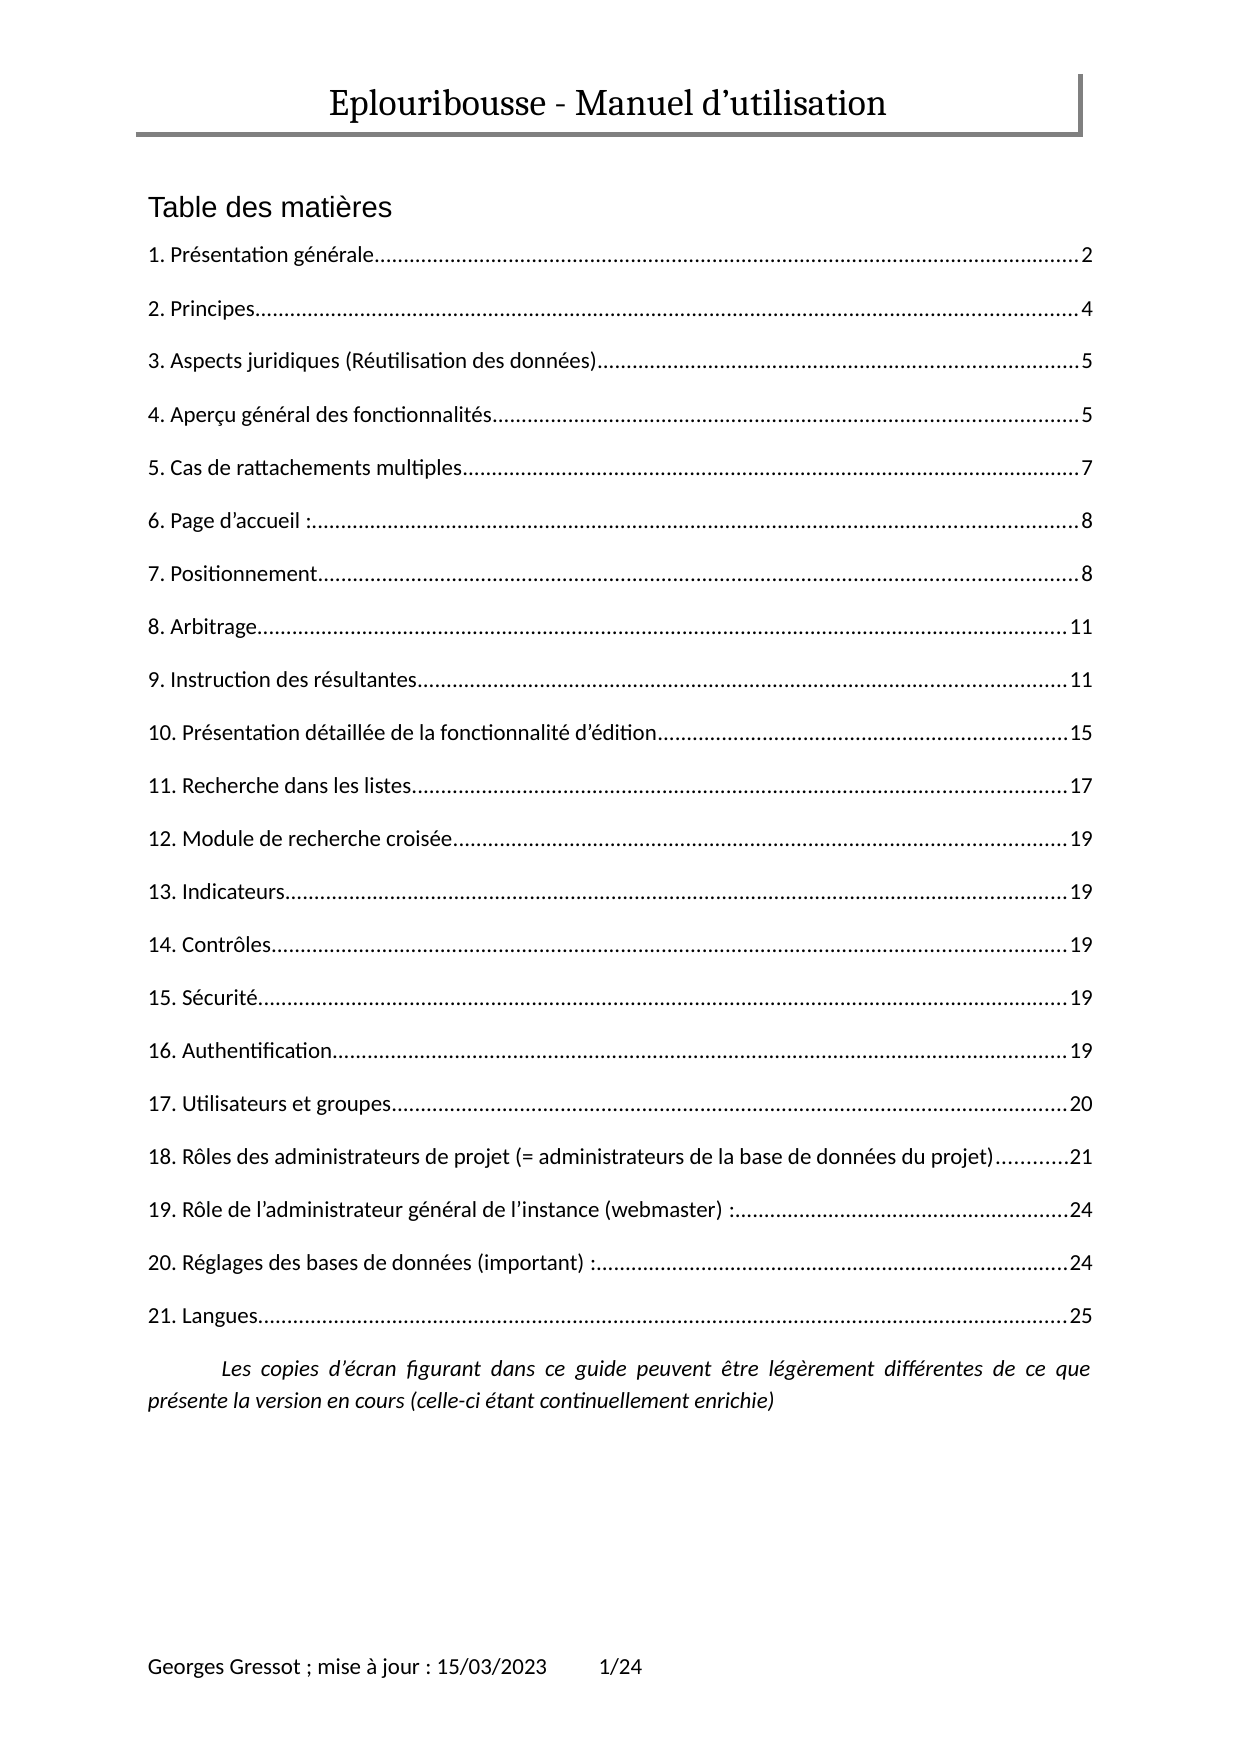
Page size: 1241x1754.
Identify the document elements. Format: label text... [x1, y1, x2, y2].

text Les copies d’écran figurant dans ce guide peuvent être légèrement différentes de ce que présente la version en cours (celle-ci étant continuellement enrichie) [148, 1354, 1093, 1414]
text 21. Langues 25 [148, 1301, 1093, 1329]
text 16. Authentification 19 [148, 1036, 1093, 1064]
text 14. Contrôles 19 [148, 930, 1093, 958]
text 19. Rôle de l’administrateur général de l’instance (webmaster) : 24 [148, 1195, 1093, 1223]
text 3. Aspects juridiques (Réutilisation des données) 5 [148, 347, 1093, 375]
text 10. Présentation détaillée de la fonctionnalité d’édition 15 [148, 718, 1093, 746]
text 1. Présentation générale 2 [148, 241, 1093, 269]
text 9. Instruction des résultantes 11 [148, 665, 1093, 693]
text 12. Module de recherche croisée 19 [148, 824, 1093, 852]
subtitle Table des matières [148, 189, 1093, 223]
text 17. Utilisateurs et groupes 20 [148, 1089, 1093, 1117]
text 7. Positionnement 8 [148, 559, 1093, 587]
text 15. Sécurité 19 [148, 983, 1093, 1011]
text 2. Principes 4 [148, 294, 1093, 322]
text 13. Indicateurs 19 [148, 877, 1093, 905]
text 4. Aperçu général des fonctionnalités 5 [148, 400, 1093, 428]
text 5. Cas de rattachements multiples 7 [148, 453, 1093, 481]
text 8. Arbitrage 11 [148, 612, 1093, 640]
text 18. Rôles des administrateurs de projet (= administrateurs de la base de données du projet) 21 [148, 1142, 1093, 1170]
text 6. Page d’accueil : 8 [148, 506, 1093, 534]
text 20. Réglages des bases de données (important) : 24 [148, 1248, 1093, 1276]
text 11. Recherche dans les listes 17 [148, 771, 1093, 799]
